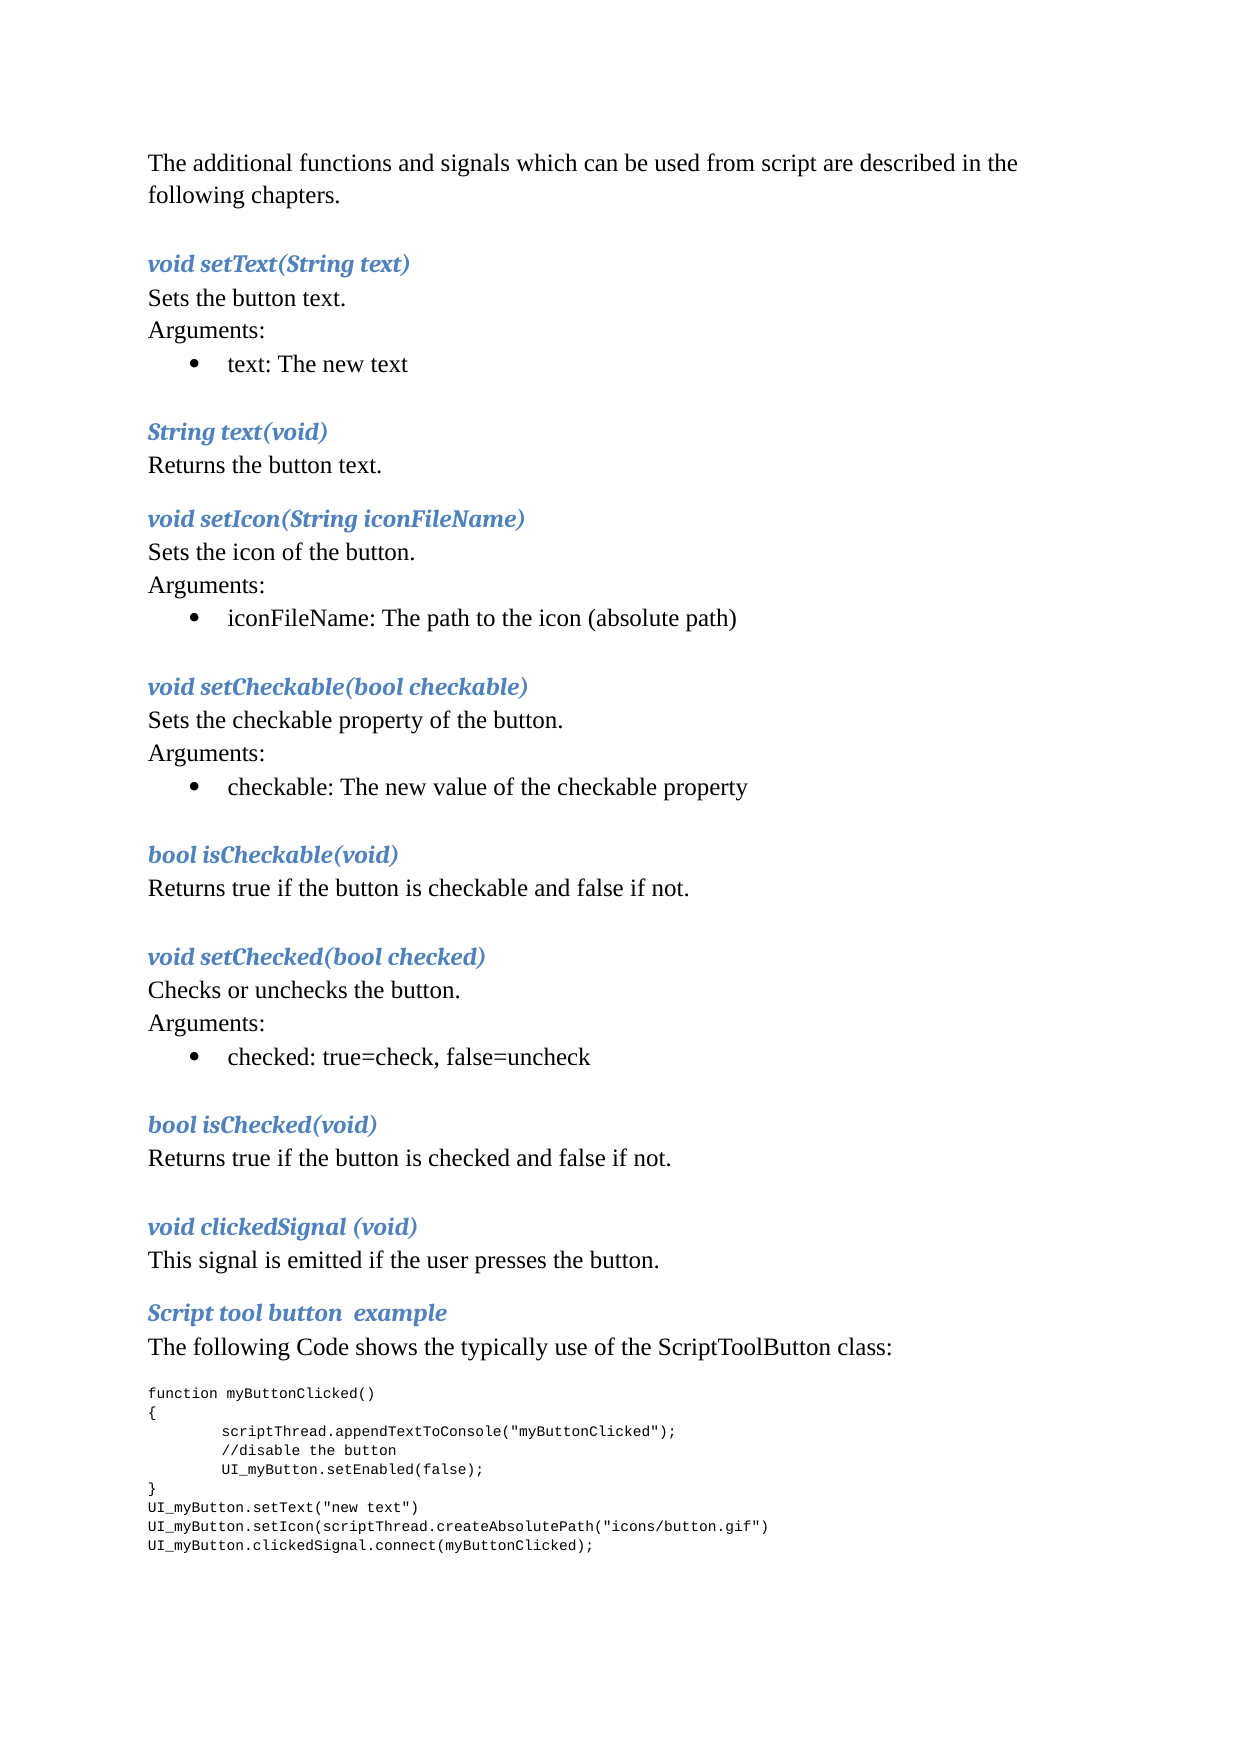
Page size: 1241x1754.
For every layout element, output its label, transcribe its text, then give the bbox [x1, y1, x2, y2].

subtitle bool isChecked(void) [148, 1111, 1093, 1139]
text UI_myButton.clickedSignal.connect(myButtonClicked); [148, 1538, 1093, 1554]
text } [148, 1481, 1093, 1498]
text UI_myButton.setIcon(scriptThread.createAbsolutePath("icons/button.gif") [148, 1519, 1093, 1536]
text UI_myButton.setEnabled(false); [148, 1462, 1093, 1479]
subtitle void setText(String text) [148, 249, 1093, 278]
list checked: true=check, false=uncheck [190, 1042, 1093, 1070]
text { [148, 1405, 1093, 1422]
text function myButtonClicked() [148, 1386, 1093, 1403]
text Returns true if the button is checkable and false if not. [148, 873, 1093, 902]
subtitle Script tool button example [148, 1299, 1093, 1328]
subtitle String text(void) [148, 418, 1093, 446]
text Sets the button text. [148, 283, 1093, 311]
list checkable: The new value of the checkable property [190, 772, 1093, 800]
text Arguments: [148, 1008, 1093, 1037]
text Arguments: [148, 316, 1093, 344]
list iconFileName: The path to the icon (absolute path) [190, 603, 1093, 632]
text Arguments: [148, 571, 1093, 599]
text Sets the icon of the button. [148, 537, 1093, 566]
text Sets the checkable property of the button. [148, 706, 1093, 734]
text //disable the button [148, 1443, 1093, 1460]
text scriptThread.appendTextToConsole("myButtonClicked"); [148, 1424, 1093, 1441]
text Arguments: [148, 738, 1093, 767]
text Checks or unchecks the button. [148, 976, 1093, 1004]
text This signal is emitted if the user presses the button. [148, 1246, 1093, 1274]
subtitle void setChecked(bool checked) [148, 942, 1093, 971]
list text: The new text [190, 349, 1093, 377]
subtitle void clickedSignal (void) [148, 1212, 1093, 1241]
text Returns true if the button is checked and false if not. [148, 1143, 1093, 1172]
text Returns the button text. [148, 451, 1093, 479]
subtitle void setIcon(String iconFileName) [148, 504, 1093, 533]
text UI_myButton.setText("new text") [148, 1500, 1093, 1517]
text The following Code shows the typically use of the ScriptToolButton class: [148, 1332, 1093, 1361]
text The additional functions and signals which can be used from script are described in the following chapters. [148, 148, 1093, 209]
subtitle bool isCheckable(void) [148, 841, 1093, 869]
subtitle void setCheckable(bool checkable) [148, 672, 1093, 701]
